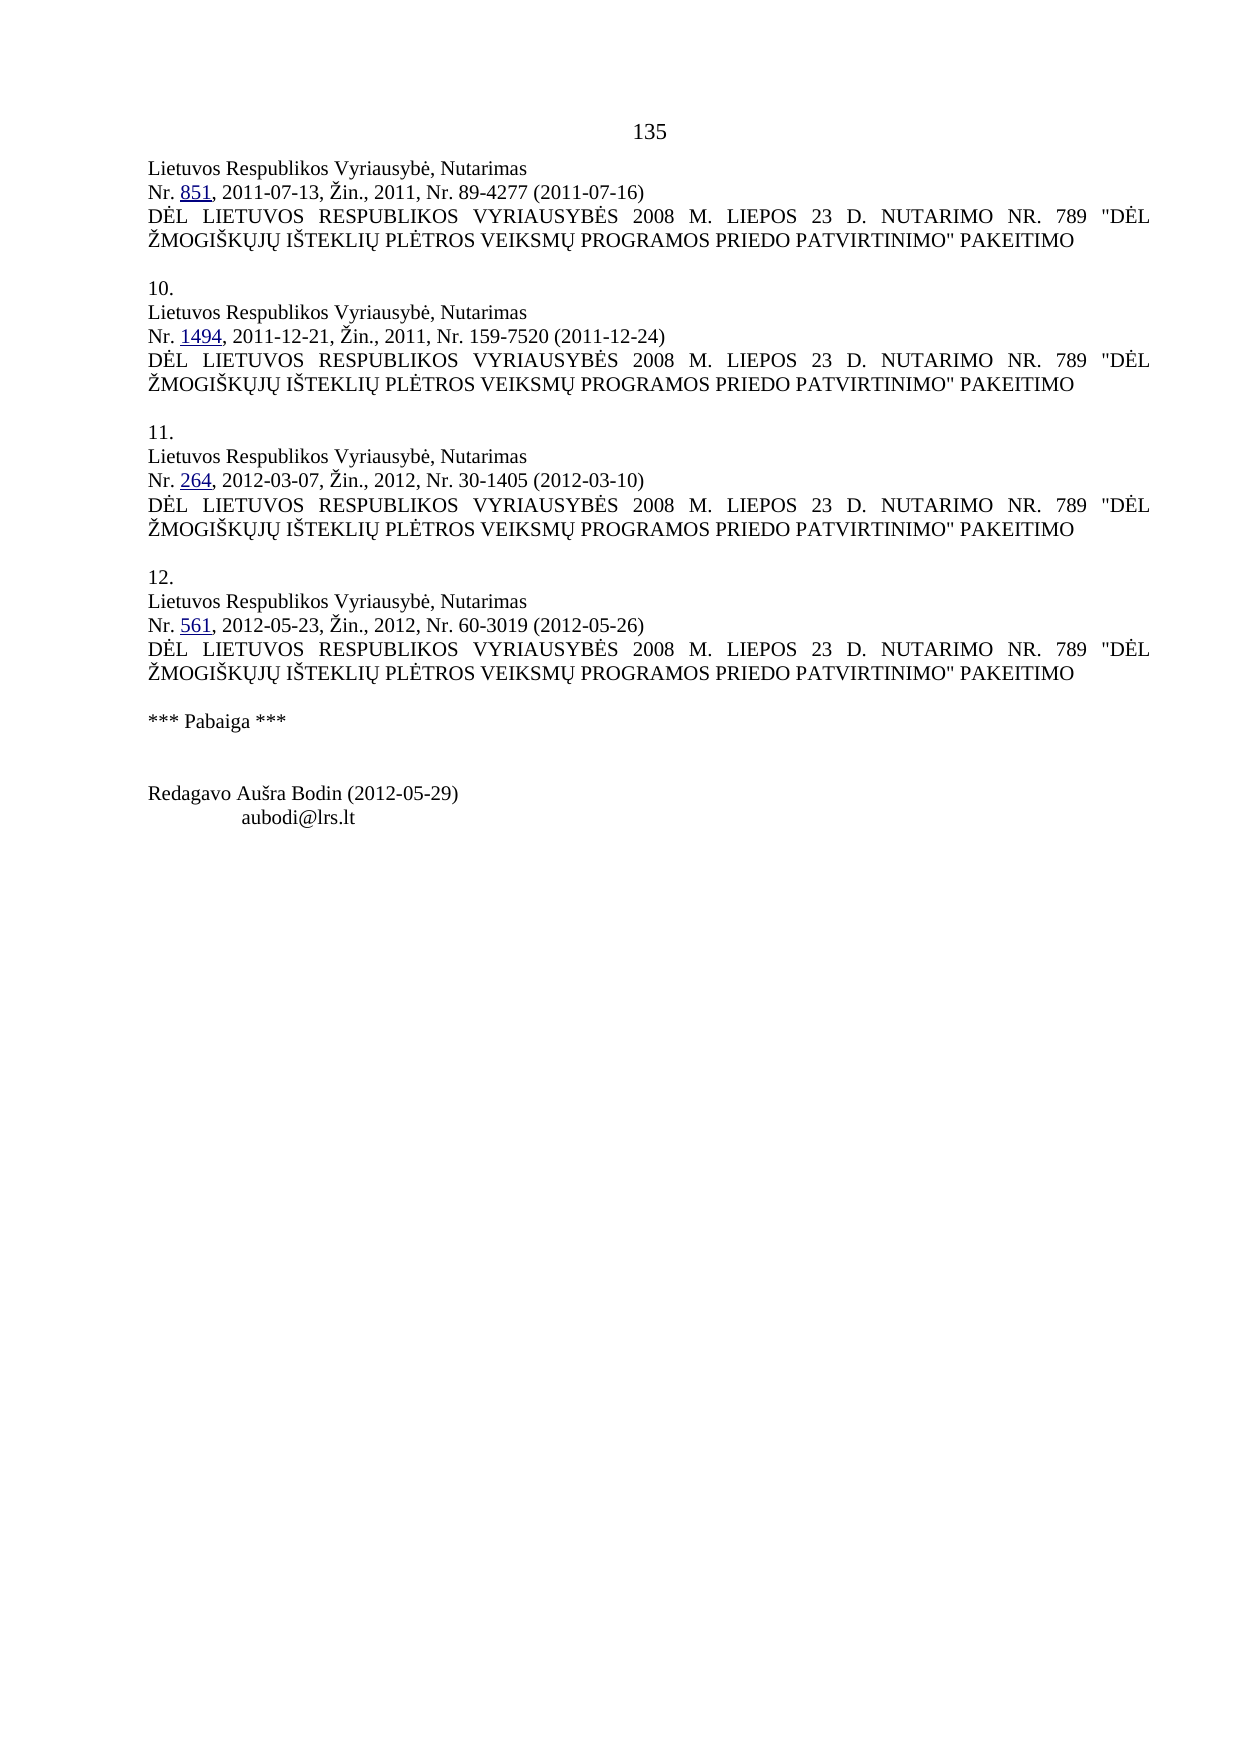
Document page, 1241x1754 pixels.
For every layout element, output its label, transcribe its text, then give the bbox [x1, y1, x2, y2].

text Lietuvos Respublikos Vyriausybė, Nutarimas [148, 300, 1152, 324]
text *** Pabaiga *** [148, 709, 1152, 733]
text Lietuvos Respublikos Vyriausybė, Nutarimas [148, 589, 1152, 613]
text 10. [148, 276, 1152, 300]
text Nr. 1494, 2011-12-21, Žin., 2011, Nr. 159-7520 (2011-12-24) [148, 324, 1152, 348]
text 11. [148, 420, 1152, 444]
text Lietuvos Respublikos Vyriausybė, Nutarimas [148, 444, 1152, 468]
text DĖL LIETUVOS RESPUBLIKOS VYRIAUSYBĖS 2008 M. LIEPOS 23 D. NUTARIMO NR. 789 "DĖL ŽMOGIŠKŲJŲ IŠTEKLIŲ PLĖTROS VEIKSMŲ PROGRAMOS PRIEDO PATVIRTINIMO" PAKEITIMO [148, 348, 1152, 396]
text 12. [148, 565, 1152, 589]
text aubodi@lrs.lt [148, 805, 1152, 829]
text DĖL LIETUVOS RESPUBLIKOS VYRIAUSYBĖS 2008 M. LIEPOS 23 D. NUTARIMO NR. 789 "DĖL ŽMOGIŠKŲJŲ IŠTEKLIŲ PLĖTROS VEIKSMŲ PROGRAMOS PRIEDO PATVIRTINIMO" PAKEITIMO [148, 637, 1152, 685]
text Nr. 264, 2012-03-07, Žin., 2012, Nr. 30-1405 (2012-03-10) [148, 468, 1152, 492]
text Lietuvos Respublikos Vyriausybė, Nutarimas [148, 156, 1152, 180]
text Nr. 561, 2012-05-23, Žin., 2012, Nr. 60-3019 (2012-05-26) [148, 613, 1152, 637]
text Nr. 851, 2011-07-13, Žin., 2011, Nr. 89-4277 (2011-07-16) [148, 180, 1152, 204]
text DĖL LIETUVOS RESPUBLIKOS VYRIAUSYBĖS 2008 M. LIEPOS 23 D. NUTARIMO NR. 789 "DĖL ŽMOGIŠKŲJŲ IŠTEKLIŲ PLĖTROS VEIKSMŲ PROGRAMOS PRIEDO PATVIRTINIMO" PAKEITIMO [148, 204, 1152, 252]
text DĖL LIETUVOS RESPUBLIKOS VYRIAUSYBĖS 2008 M. LIEPOS 23 D. NUTARIMO NR. 789 "DĖL ŽMOGIŠKŲJŲ IŠTEKLIŲ PLĖTROS VEIKSMŲ PROGRAMOS PRIEDO PATVIRTINIMO" PAKEITIMO [148, 492, 1152, 541]
text Redagavo Aušra Bodin (2012-05-29) [148, 781, 1152, 805]
